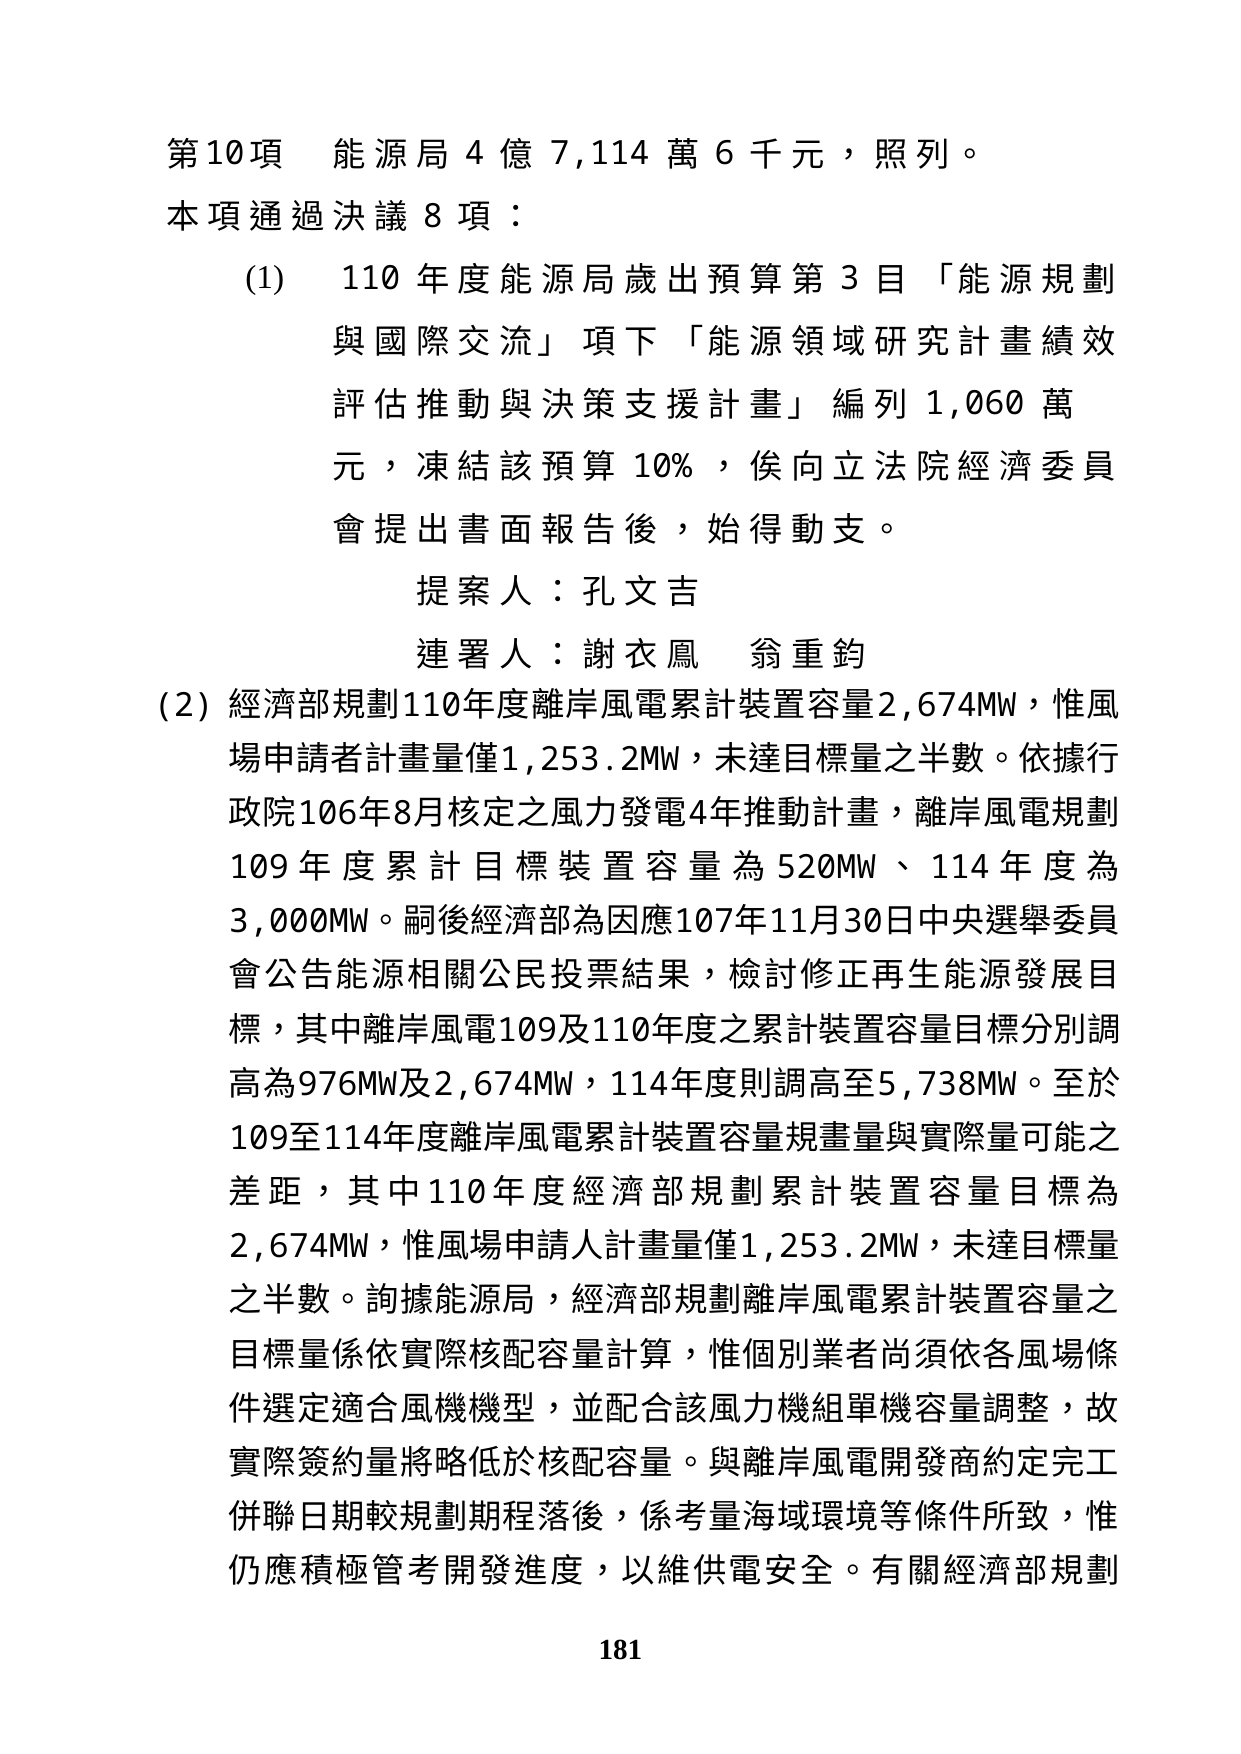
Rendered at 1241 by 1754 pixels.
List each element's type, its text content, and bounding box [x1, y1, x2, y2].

text 第10項 能源局4億7,114萬6千元，照列。 [155, 110, 1120, 173]
text 提案人：孔文吉 [397, 548, 1051, 610]
text 連署人：謝衣鳯 翁重鈞 [397, 610, 1051, 673]
list 經濟部規劃110年度離岸風電累計裝置容量2,674MW，惟風場申請者計畫量僅1,253.2MW，未達目標量之半數。依據行政院106年8月核定之風力發電4年推動計畫，離岸風電規劃109年度累計目標裝置容量為520MW、114年度為3,000MW。嗣後經濟部為因應107年11月30日中央選舉委員會公告能源相關公民投票結果，檢討修正再生能源發展目標，其中離岸風電109及110年度之累計裝置容量目標分別調高為976MW及2,674MW，114年度則調高至5,738MW。至於109至114年度離岸風電累計裝置容量規畫量與實際量可能之差距，其中110年度經濟部規劃累計裝置容量目標為2,674MW，惟風場申請人計畫量僅1,253.2MW，未達目標量之半數。詢據能源局，經濟部規劃離岸風電累計裝置容量之目標量係依實際核配容量計算，惟個別業者尚須依各風場條件選定適合風機機型，並配合該風力機組單機容量調整，故實際簽約量將略低於核配容量。與離岸風電開發商約定完工併聯日期較規劃期程落後，係考量海域環境等條件所致，惟仍應積極管考開發進度，以維供電安全。有關經濟部規劃 [153, 673, 1120, 1593]
list 110年度能源局歲出預算第3目「能源規劃與國際交流」項下「能源領域研究計畫績效評估推動與決策支援計畫」編列1,060萬元，凍結該預算10%，俟向立法院經濟委員會提出書面報告後，始得動支。 [239, 235, 1120, 548]
text 本項通過決議8項： [155, 173, 1120, 235]
